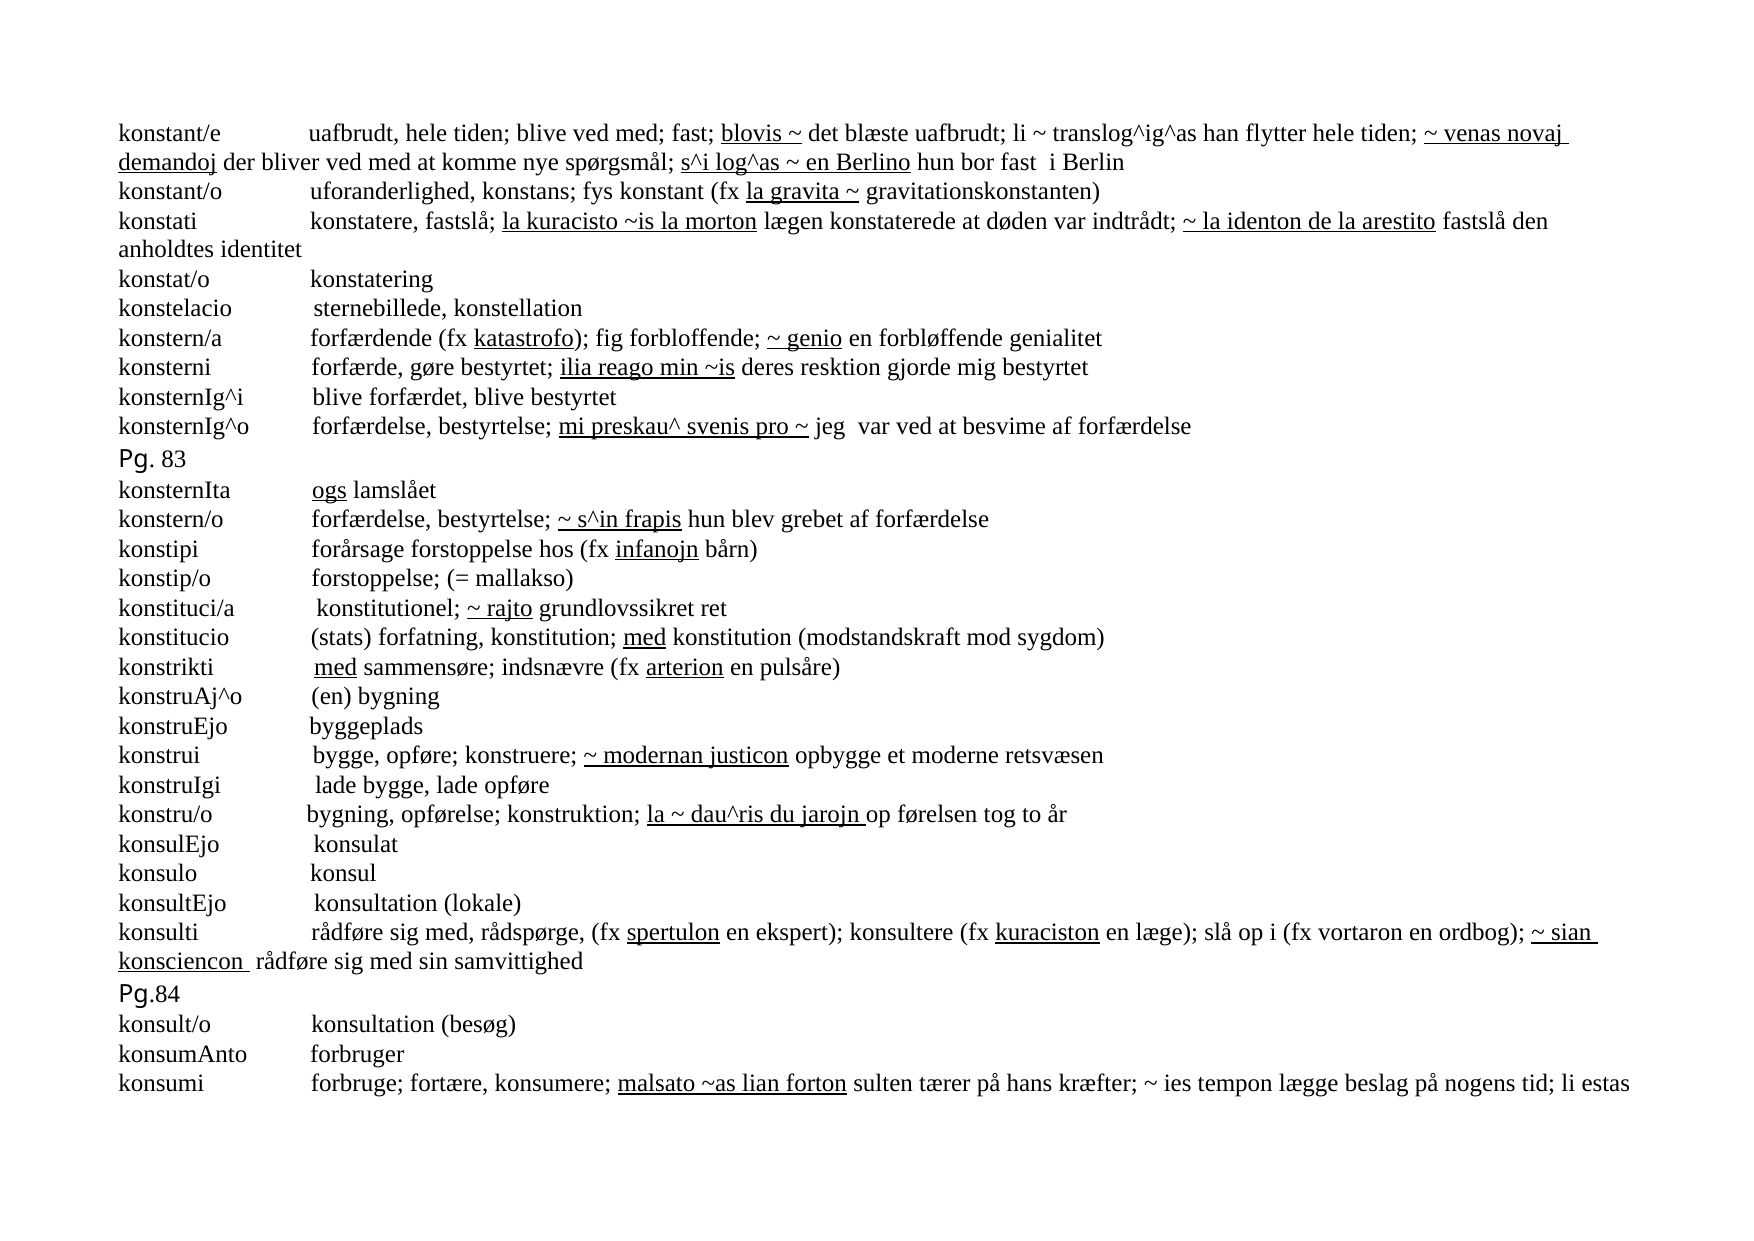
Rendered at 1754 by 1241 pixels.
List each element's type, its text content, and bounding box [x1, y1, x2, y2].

text konstern/o forfærdelse, bestyrtelse; ~ s^in frapis hun blev grebet af forfærdelse [118, 504, 1636, 534]
text konsulEjo konsulat [118, 829, 1636, 858]
text konsulo konsul [118, 858, 1636, 888]
text konstant/e uafbrudt, hele tiden; blive ved med; fast; blovis ~ det blæste uafbrudt; li ~ translog^ig^as han flytter hele tiden; ~ venas novaj demandoj der bliver ved med at komme nye spørgsmål; s^i log^as ~ en Berlino hun bor fast i Berlin [118, 118, 1636, 176]
text Pg.84 [118, 975, 1636, 1009]
text konstruIgi lade bygge, lade opføre [118, 770, 1636, 799]
text konstip/o forstoppelse; (= mallakso) [118, 563, 1636, 593]
text konsumAnto forbruger [118, 1039, 1636, 1068]
text konsternIg^o forfærdelse, bestyrtelse; mi preskau^ svenis pro ~ jeg var ved at besvime af forfærdelse [118, 411, 1636, 441]
text konstru/o bygning, opførelse; konstruktion; la ~ dau^ris du jarojn op førelsen tog to år [118, 799, 1636, 829]
text konstrui bygge, opføre; konstruere; ~ modernan justicon opbygge et moderne retsvæsen [118, 740, 1636, 770]
text Pg. 83 [118, 441, 1636, 475]
text konstern/a forfærdende (fx katastrofo); fig forbloffende; ~ genio en forbløffende genialitet [118, 323, 1636, 352]
text konsultEjo konsultation (lokale) [118, 888, 1636, 917]
text konsternIg^i blive forfærdet, blive bestyrtet [118, 382, 1636, 411]
text konstat/o konstatering [118, 264, 1636, 293]
text konstipi forårsage forstoppelse hos (fx infanojn bårn) [118, 534, 1636, 563]
text konsulti rådføre sig med, rådspørge, (fx spertulon en ekspert); konsultere (fx kuraciston en læge); slå op i (fx vortaron en ordbog); ~ sian konsciencon rådføre sig med sin samvittighed [118, 917, 1636, 975]
text konstruAj^o (en) bygning [118, 681, 1636, 711]
text konstrikti med sammensøre; indsnævre (fx arterion en pulsåre) [118, 652, 1636, 681]
text konstruEjo byggeplads [118, 711, 1636, 740]
text konstant/o uforanderlighed, konstans; fys konstant (fx la gravita ~ gravitationskonstanten) [118, 176, 1636, 206]
text konsterni forfærde, gøre bestyrtet; ilia reago min ~is deres resktion gjorde mig bestyrtet [118, 352, 1636, 382]
text konstituci/a konstitutionel; ~ rajto grundlovssikret ret [118, 593, 1636, 622]
text konstati konstatere, fastslå; la kuracisto ~is la morton lægen konstaterede at døden var indtrådt; ~ la identon de la arestito fastslå den anholdtes identitet [118, 206, 1636, 264]
text konstitucio (stats) forfatning, konstitution; med konstitution (modstandskraft mod sygdom) [118, 622, 1636, 652]
text konsult/o konsultation (besøg) [118, 1009, 1636, 1039]
text konsternIta ogs lamslået [118, 475, 1636, 504]
text konstelacio sternebillede, konstellation [118, 293, 1636, 323]
text konsumi forbruge; fortære, konsumere; malsato ~as lian forton sulten tærer på hans kræfter; ~ ies tempon lægge beslag på nogens tid; li estas [118, 1068, 1636, 1097]
